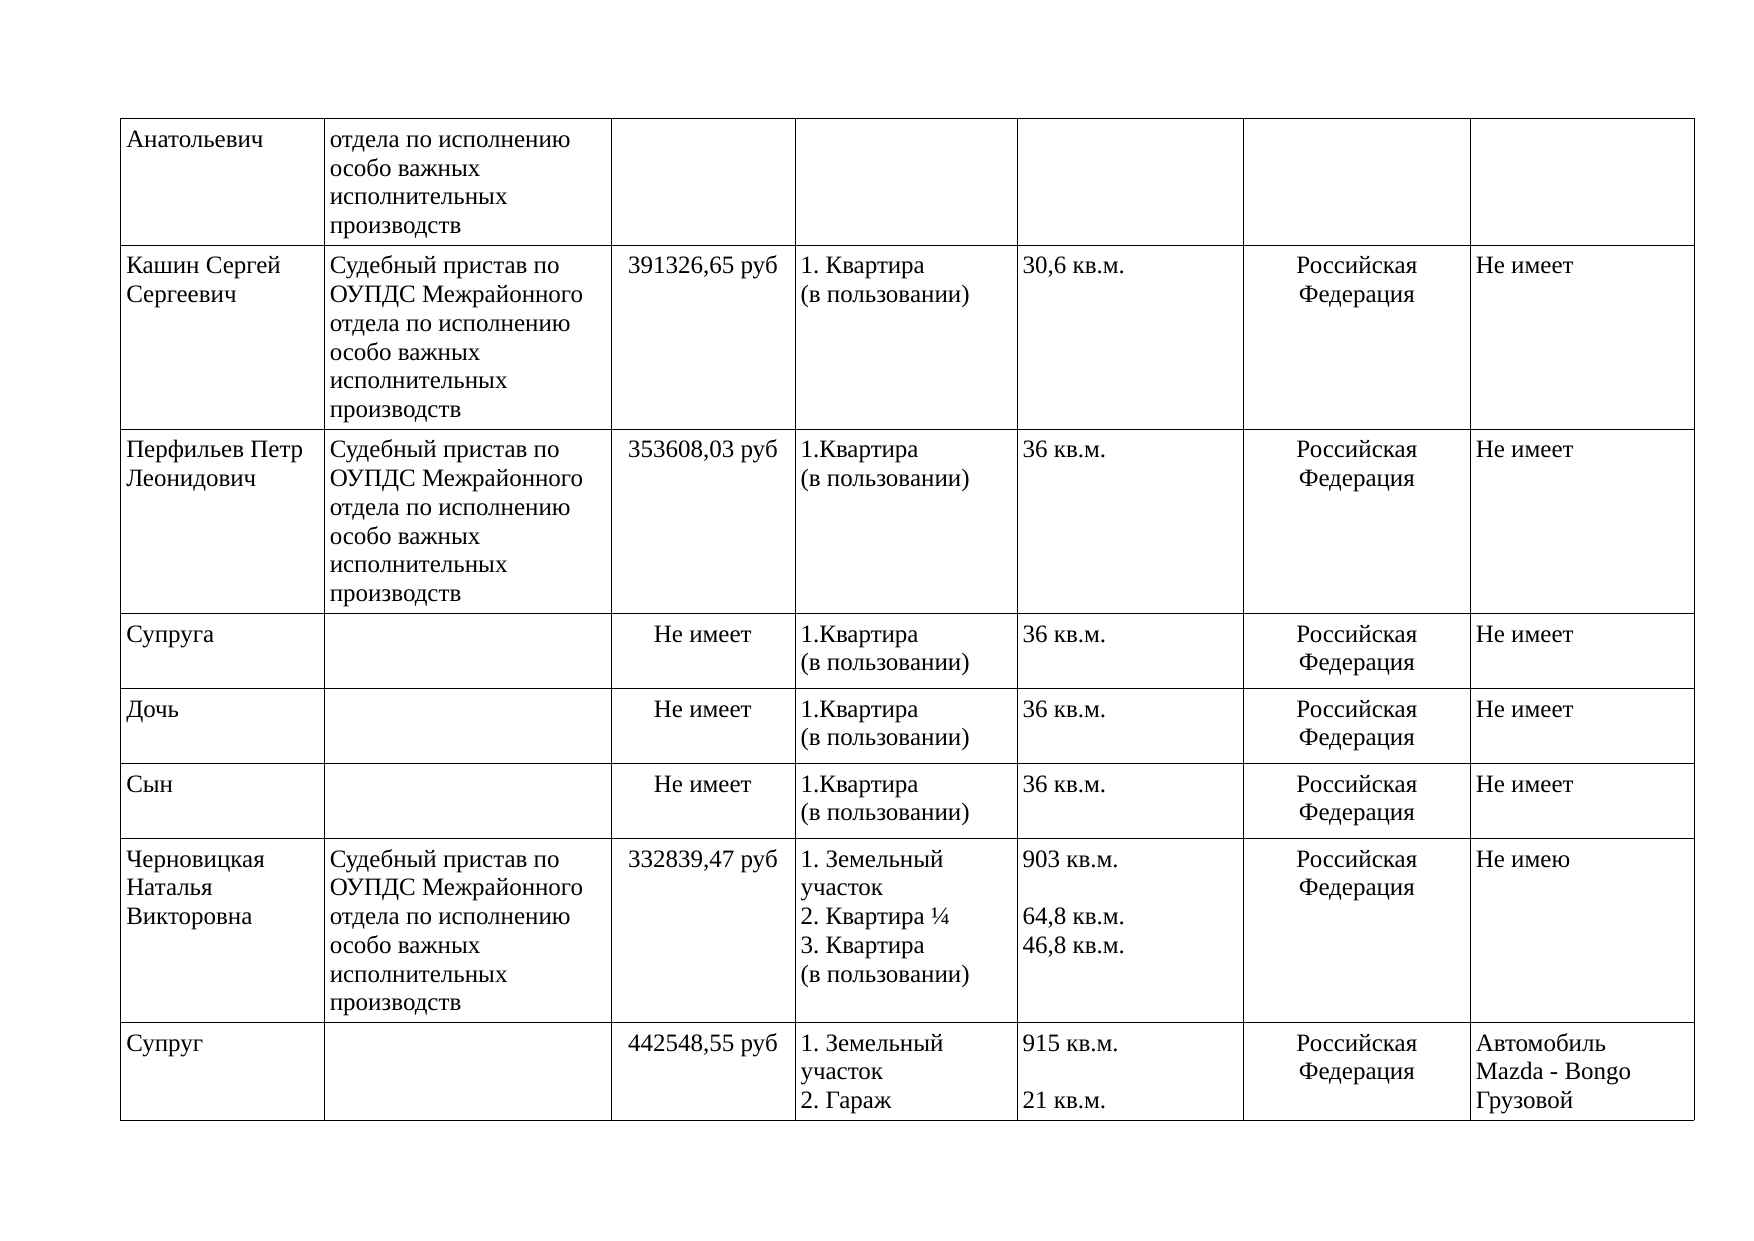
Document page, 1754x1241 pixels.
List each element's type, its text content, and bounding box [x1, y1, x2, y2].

table_cell Кашин Сергей Сергеевич [121, 246, 324, 429]
table_cell Российская Федерация [1244, 764, 1470, 838]
table_cell Российская Федерация [1244, 614, 1470, 688]
table_cell 442548,55 руб [612, 1023, 795, 1120]
table_cell [325, 764, 611, 838]
table_cell Российская Федерация [1244, 246, 1470, 429]
table_cell 915 кв.м. 21 кв.м. [1018, 1023, 1243, 1120]
table_cell Автомобиль Mazda - Bongo Грузовой [1471, 1023, 1694, 1120]
table_cell Не имеет [1471, 764, 1694, 838]
table_cell Российская Федерация [1244, 1023, 1470, 1120]
table_cell 1.Квартира (в пользовании) [796, 614, 1017, 688]
table_cell 1. Земельный участок 2. Квартира ¼ 3. Квартира (в пользовании) [796, 839, 1017, 1022]
table_cell 36 кв.м. [1018, 430, 1243, 613]
table_cell 391326,65 руб [612, 246, 795, 429]
table_cell Не имеет [1471, 614, 1694, 688]
table_cell Судебный пристав по ОУПДС Межрайонного отдела по исполнению особо важных исполнительных производств [325, 430, 611, 613]
table_cell 332839,47 руб [612, 839, 795, 1022]
table_cell Перфильев Петр Леонидович [121, 430, 324, 613]
table_cell Судебный пристав по ОУПДС Межрайонного отдела по исполнению особо важных исполнительных производств [325, 246, 611, 429]
table_cell Российская Федерация [1244, 430, 1470, 613]
table_cell Дочь [121, 689, 324, 763]
table_cell Судебный пристав по ОУПДС Межрайонного отдела по исполнению особо важных исполнительных производств [325, 839, 611, 1022]
table_cell [325, 614, 611, 688]
table_cell 1. Земельный участок 2. Гараж [796, 1023, 1017, 1120]
table_cell Российская Федерация [1244, 689, 1470, 763]
table_cell 1.Квартира (в пользовании) [796, 430, 1017, 613]
table_cell Черновицкая Наталья Викторовна [121, 839, 324, 1022]
table_cell Российская Федерация [1244, 839, 1470, 1022]
table_cell [1018, 119, 1243, 245]
table_cell 36 кв.м. [1018, 764, 1243, 838]
table_cell [612, 119, 795, 245]
table_cell Не имеет [612, 689, 795, 763]
table_cell Не имеет [1471, 246, 1694, 429]
table_cell Сын [121, 764, 324, 838]
table_cell Супруг [121, 1023, 324, 1120]
table_cell Не имею [1471, 839, 1694, 1022]
table_cell Не имеет [1471, 689, 1694, 763]
table_cell Анатольевич [121, 119, 324, 245]
table_cell [1244, 119, 1470, 245]
table_cell Не имеет [1471, 430, 1694, 613]
table_cell Супруга [121, 614, 324, 688]
table_cell [325, 689, 611, 763]
table_cell 1. Квартира (в пользовании) [796, 246, 1017, 429]
table_cell отдела по исполнению особо важных исполнительных производств [325, 119, 611, 245]
table_cell 1.Квартира (в пользовании) [796, 689, 1017, 763]
table_cell [796, 119, 1017, 245]
table_cell 36 кв.м. [1018, 614, 1243, 688]
table_cell 353608,03 руб [612, 430, 795, 613]
table_cell Не имеет [612, 614, 795, 688]
table_cell [1471, 119, 1694, 245]
table_cell 903 кв.м. 64,8 кв.м. 46,8 кв.м. [1018, 839, 1243, 1022]
table_cell 1.Квартира (в пользовании) [796, 764, 1017, 838]
table_cell Не имеет [612, 764, 795, 838]
table_cell 30,6 кв.м. [1018, 246, 1243, 429]
table_cell 36 кв.м. [1018, 689, 1243, 763]
table_cell [325, 1023, 611, 1120]
